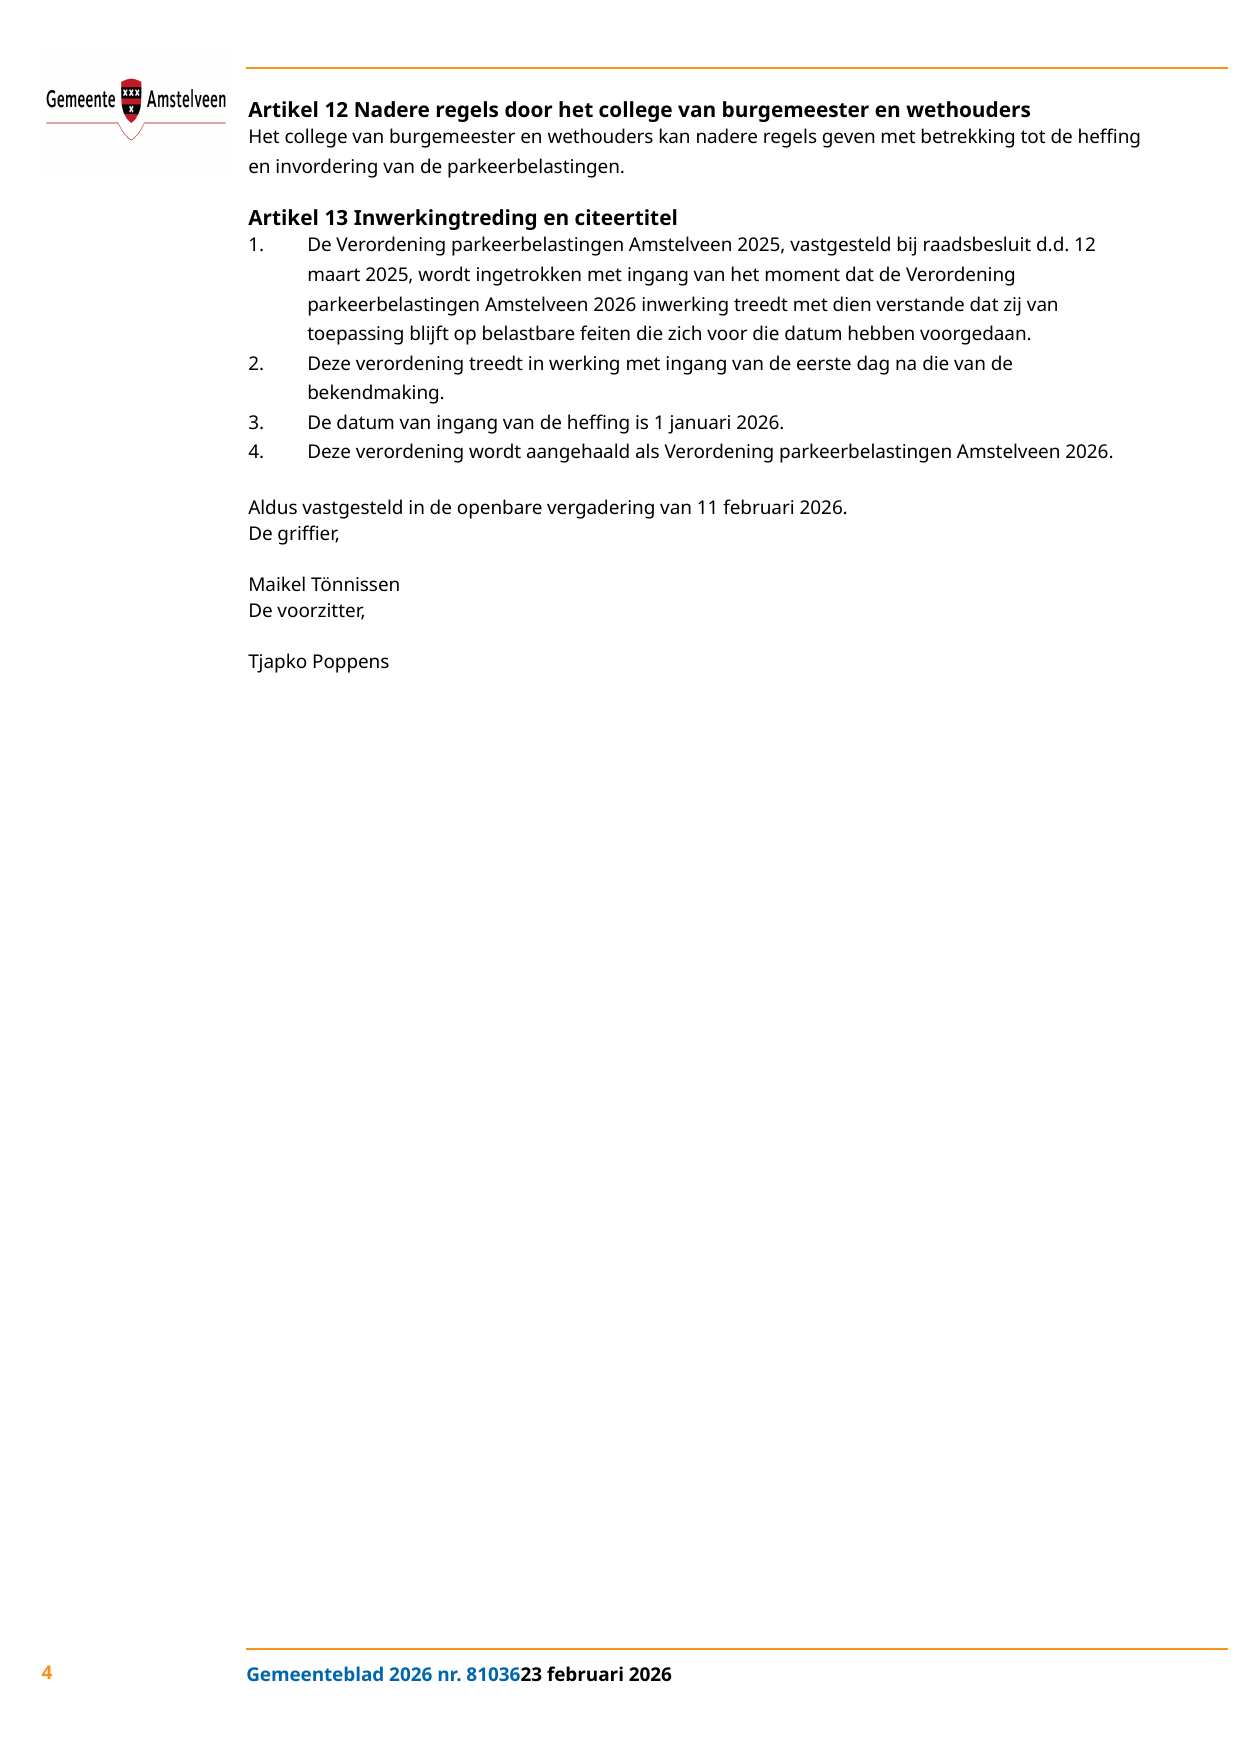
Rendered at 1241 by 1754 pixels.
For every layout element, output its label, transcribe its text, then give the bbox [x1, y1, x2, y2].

picture [41, 47, 231, 172]
text Maikel Tönnissen [248, 571, 1152, 597]
text Artikel 12 Nadere regels door het college van burgemeester en wethouders [248, 95, 1152, 123]
text Artikel 13 Inwerkingtreding en citeertitel [248, 203, 1152, 232]
list De Verordening parkeerbelastingen Amstelveen 2025, vastgesteld bij raadsbesluit d.d. 12 maart 2025, wordt ingetrokken met ingang van het moment dat de Verordening parkeerbelastingen Amstelveen 2026 inwerking treedt met dien verstande dat zij van toepassing blijft op belastbare feiten die zich voor die datum hebben voorgedaan. [248, 232, 1152, 346]
text Tjapko Poppens [248, 648, 1152, 674]
text Het college van burgemeester en wethouders kan nadere regels geven met betrekking tot de heffing en invordering van de parkeerbelastingen. [248, 123, 1152, 178]
list Deze verordening treedt in werking met ingang van de eerste dag na die van de bekendmaking. [248, 350, 1152, 405]
text De voorzitter, [248, 597, 1152, 623]
text Aldus vastgesteld in de openbare vergadering van 11 februari 2026. [248, 494, 1152, 520]
text De griffier, [248, 520, 1152, 546]
list De datum van ingang van de heffing is 1 januari 2026. [248, 409, 1152, 435]
list Deze verordening wordt aangehaald als Verordening parkeerbelastingen Amstelveen 2026. [248, 439, 1152, 464]
